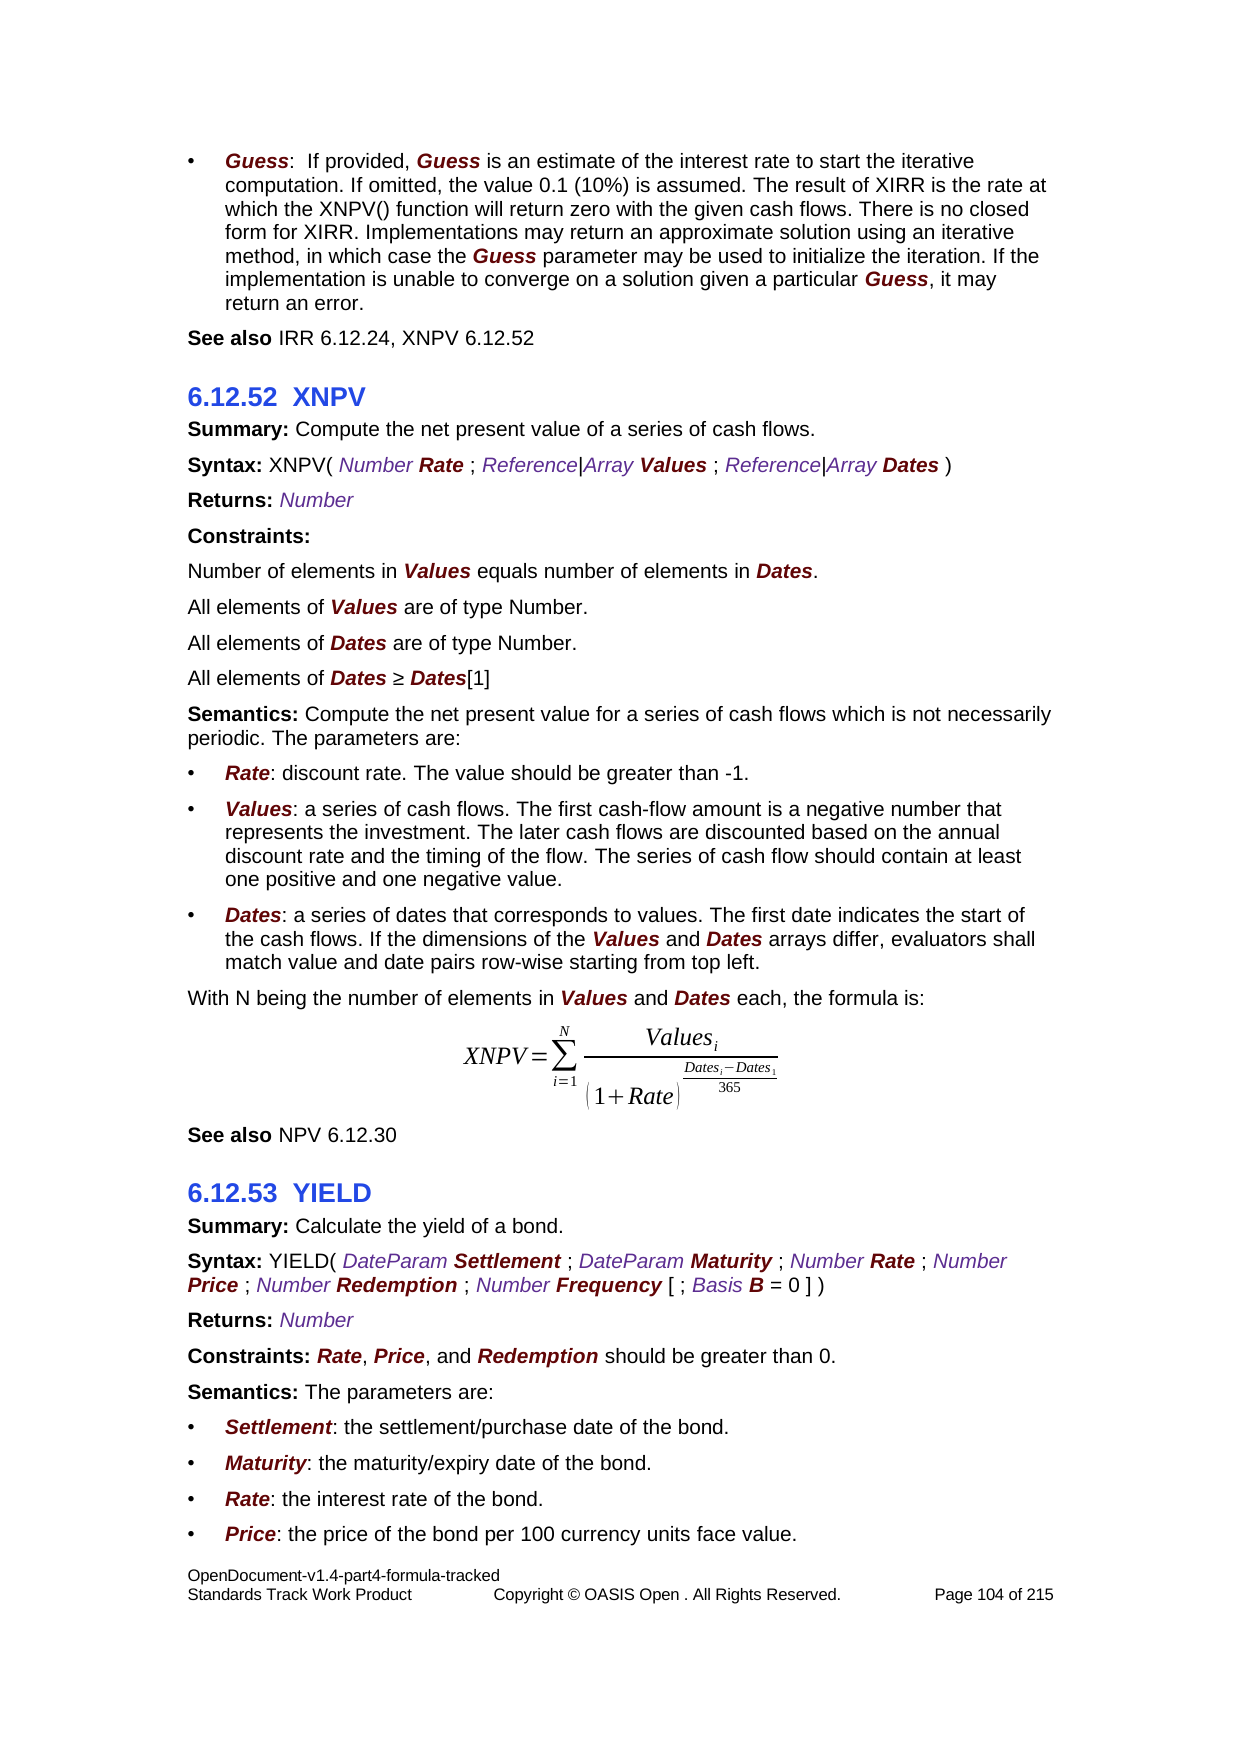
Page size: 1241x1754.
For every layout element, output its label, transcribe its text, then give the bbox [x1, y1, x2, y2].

list Rate: the interest rate of the bond. [187, 1487, 1053, 1511]
text Syntax: XNPV( Number Rate ; Reference|Array Values ; Reference|Array Dates ) [187, 453, 1053, 477]
list Guess: If provided, Guess is an estimate of the interest rate to start the iterative computation. If omitted, the value 0.1 (10%) is assumed. The result of XIRR is the rate at which the XNPV() function will return zero with the given cash flows. There is no closed form for XIRR. Implementations may return an approximate solution using an iterative method, in which case the Guess parameter may be used to initialize the iteration. If the implementation is unable to converge on a solution given a particular Guess, it may return an error. [187, 150, 1053, 315]
list Settlement: the settlement/purchase date of the bond. [187, 1416, 1053, 1439]
text Summary: Compute the net present value of a series of cash flows. [187, 417, 1053, 441]
text See also NPV 6.12.30 [187, 1123, 1053, 1147]
text Summary: Calculate the yield of a bond. [187, 1214, 1053, 1238]
text Constraints: Rate, Price, and Redemption should be greater than 0. [187, 1344, 1053, 1368]
text Constraints: [187, 524, 1053, 548]
text Number of elements in Values equals number of elements in Dates. [187, 560, 1053, 583]
text Returns: Number [187, 489, 1053, 512]
list Dates: a series of dates that corresponds to values. The first date indicates the start of the cash flows. If the dimensions of the Values and Dates arrays differ, evaluators shall match value and date pairs row-wise starting from top left. [187, 903, 1053, 974]
text Syntax: YIELD( DateParam Settlement ; DateParam Maturity ; Number Rate ; Number Price ; Number Redemption ; Number Frequency [ ; Basis B = 0 ] ) [187, 1250, 1053, 1297]
text Returns: Number [187, 1309, 1053, 1332]
text See also IRR 6.12.24, XNPV 6.12.52 [187, 327, 1053, 350]
subtitle XNPV [187, 381, 1053, 411]
text Semantics: The parameters are: [187, 1380, 1053, 1404]
list Price: the price of the bond per 100 currency units face value. [187, 1523, 1053, 1546]
text Semantics: Compute the net present value for a series of cash flows which is not necessarily periodic. The parameters are: [187, 702, 1053, 749]
text All elements of Values are of type Number. [187, 596, 1053, 619]
list With N being the number of elements in Values and Dates each, the formula is: [187, 986, 1053, 1010]
subtitle YIELD [187, 1178, 1053, 1208]
text All elements of Dates ≥ Dates[1] [187, 667, 1053, 690]
text All elements of Dates are of type Number. [187, 631, 1053, 655]
list Values: a series of cash flows. The first cash-flow amount is a negative number that represents the investment. The later cash flows are discounted based on the annual discount rate and the timing of the flow. The series of cash flow should contain at least one positive and one negative value. [187, 797, 1053, 891]
list Rate: discount rate. The value should be greater than -1. [187, 762, 1053, 785]
list Maturity: the maturity/expiry date of the bond. [187, 1451, 1053, 1475]
